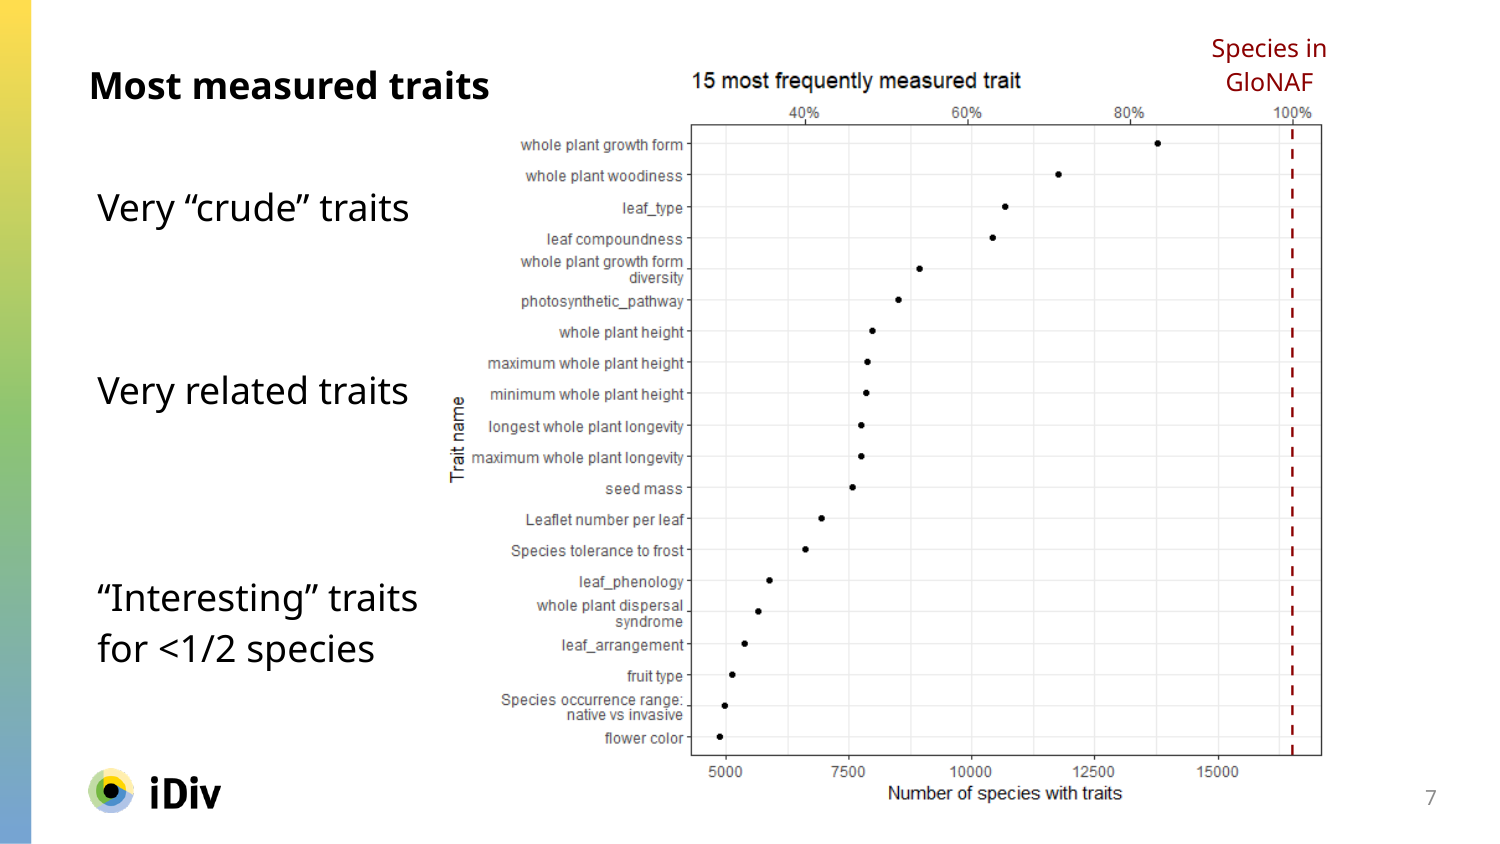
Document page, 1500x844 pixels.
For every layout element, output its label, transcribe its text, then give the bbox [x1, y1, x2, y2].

text_box Very related traits [82, 357, 485, 464]
list Most measured traits [88, 61, 1437, 157]
text_box “Interesting” traits for <1/2 species [82, 563, 485, 670]
slide_number [1240, 767, 1437, 813]
picture [0, 0, 1500, 844]
text_box Very “crude” traits [82, 173, 485, 235]
text_box Species in GloNAF [1181, 23, 1359, 100]
